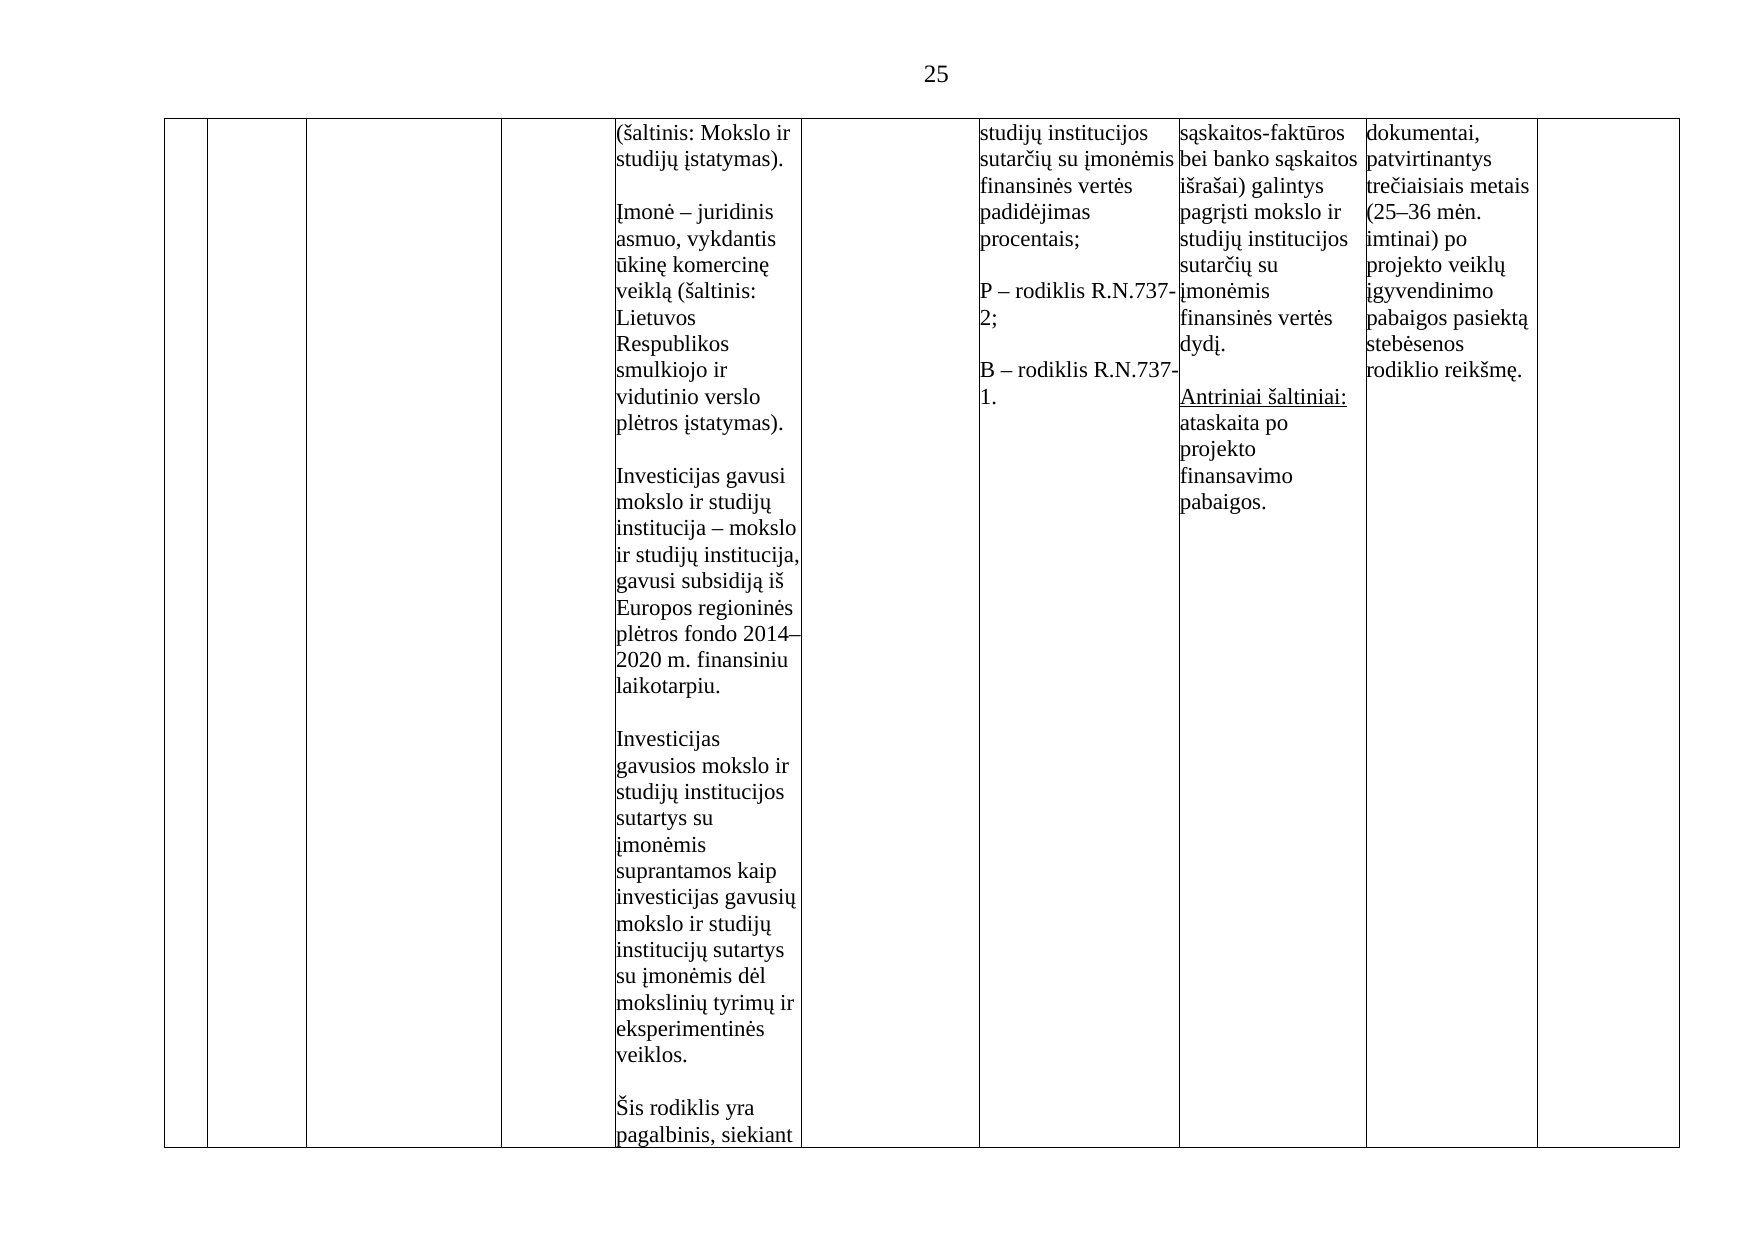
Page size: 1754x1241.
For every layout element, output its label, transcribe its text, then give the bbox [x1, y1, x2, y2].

table_cell [802, 119, 979, 1147]
table_cell [502, 119, 615, 1147]
table_cell dokumentai, patvirtinantys trečiaisiais metais (25–36 mėn. imtinai) po projekto veiklų įgyvendinimo pabaigos pasiektą stebėsenos rodiklio reikšmę. [1367, 119, 1537, 1147]
table_cell [307, 119, 501, 1147]
table_cell sąskaitos-faktūros bei banko sąskaitos išrašai) galintys pagrįsti mokslo ir studijų institucijos sutarčių su įmonėmis finansinės vertės dydį. Antriniai šaltiniai: ataskaita po projekto finansavimo pabaigos. [1180, 119, 1366, 1147]
table_cell studijų institucijos sutarčių su įmonėmis finansinės vertės padidėjimas procentais; P – rodiklis R.N.737-2; B – rodiklis R.N.737-1. [980, 119, 1179, 1147]
table_cell (šaltinis: Mokslo ir studijų įstatymas). Įmonė – juridinis asmuo, vykdantis ūkinę komercinę veiklą (šaltinis: Lietuvos Respublikos smulkiojo ir vidutinio verslo plėtros įstatymas). Investicijas gavusi mokslo ir studijų institucija – mokslo ir studijų institucija, gavusi subsidiją iš Europos regioninės plėtros fondo 2014–2020 m. finansiniu laikotarpiu. Investicijas gavusios mokslo ir studijų institucijos sutartys su įmonėmis suprantamos kaip investicijas gavusių mokslo ir studijų institucijų sutartys su įmonėmis dėl mokslinių tyrimų ir eksperimentinės veiklos. Šis rodiklis yra pagalbinis, siekiant [616, 119, 801, 1147]
table_cell [1538, 119, 1679, 1147]
table_cell [165, 119, 207, 1147]
table_cell [208, 119, 306, 1147]
